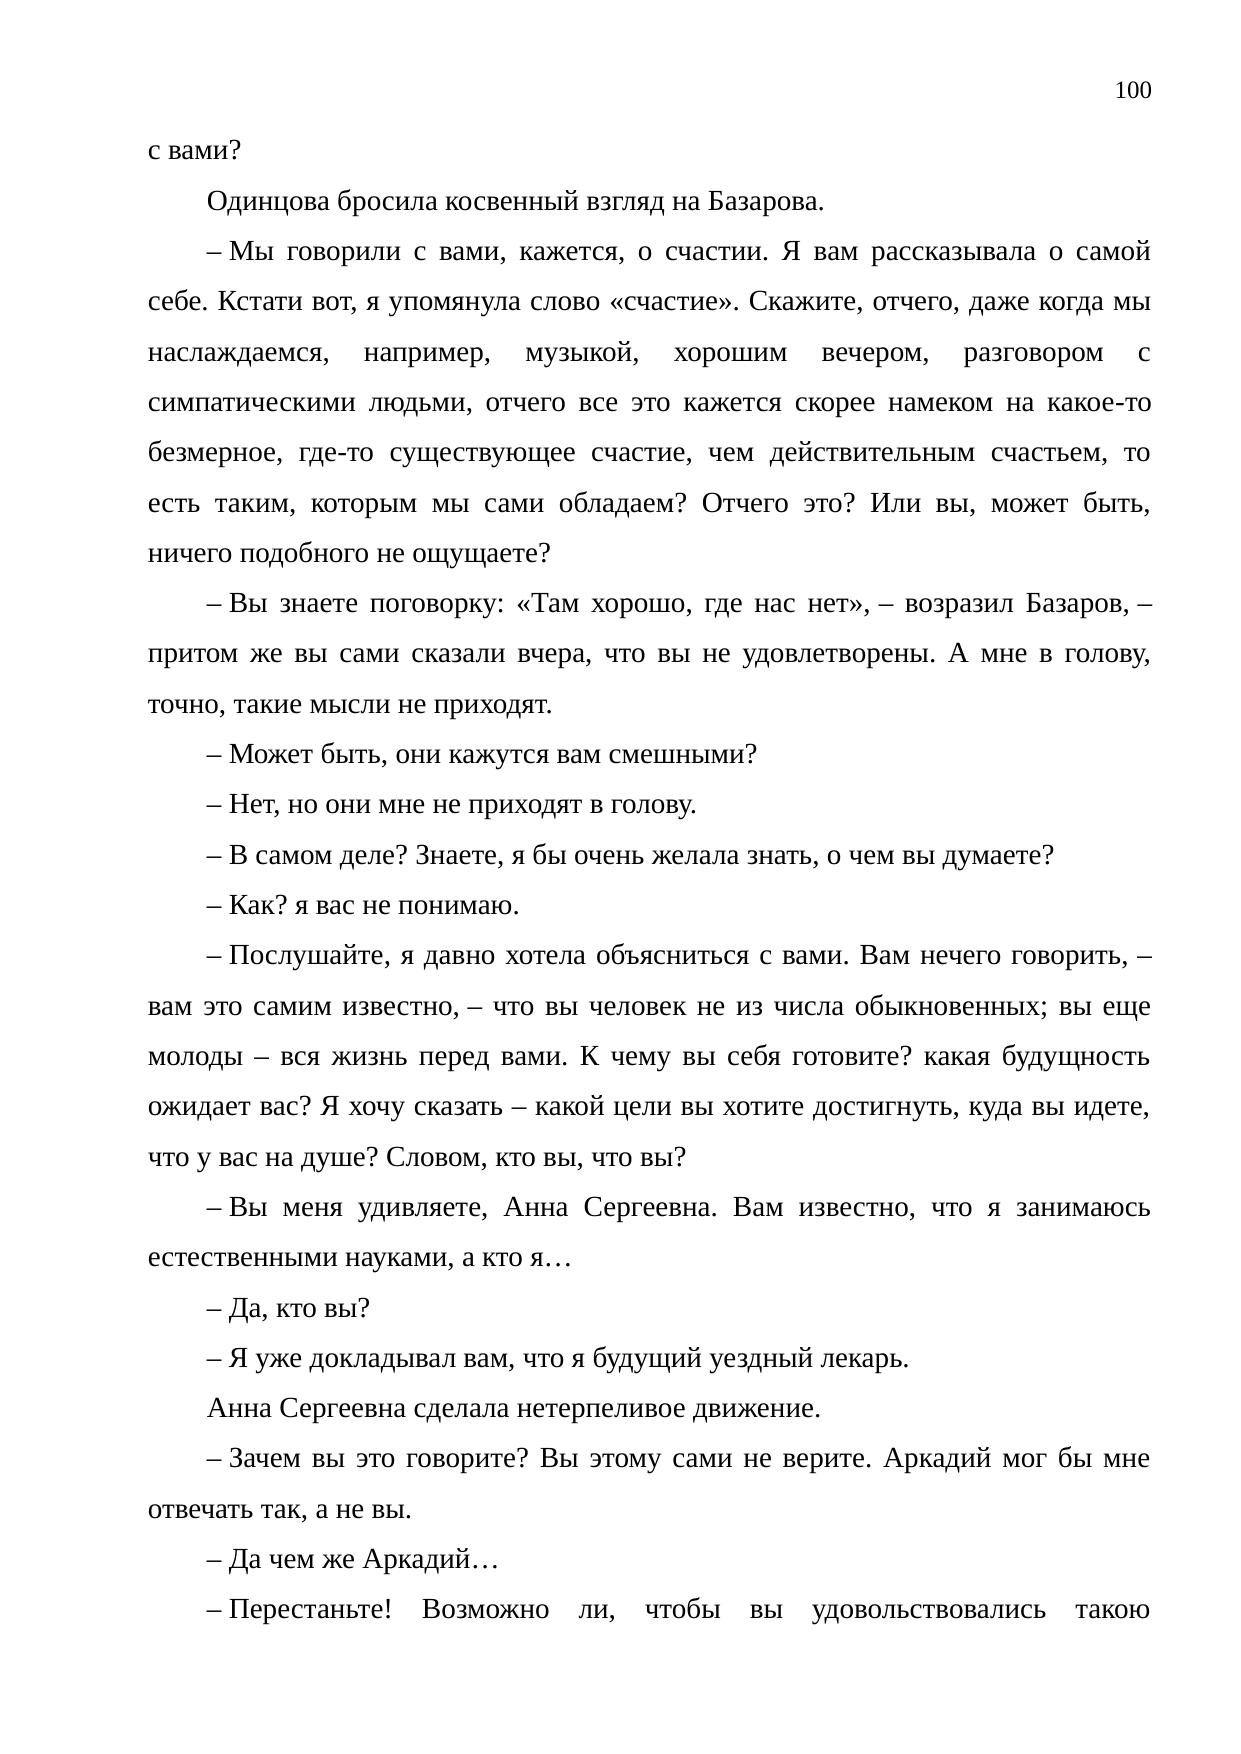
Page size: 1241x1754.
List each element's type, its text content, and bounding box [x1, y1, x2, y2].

text – Послушайте, я давно хотела объясниться с вами. Вам нечего говорить, – вам это самим известно, – что вы человек не из числа обыкновенных; вы еще молоды – вся жизнь перед вами. К чему вы себя готовите? какая будущность ожидает вас? Я хочу сказать – какой цели вы хотите достигнуть, куда вы идете, что у вас на душе? Словом, кто вы, что вы? [148, 937, 1152, 1172]
text Одинцова бросила косвенный взгляд на Базарова. [148, 183, 1152, 216]
text – Нет, но они мне не приходят в голову. [148, 787, 1152, 820]
text – Может быть, они кажутся вам смешными? [148, 736, 1152, 770]
text – Да, кто вы? [148, 1290, 1152, 1323]
text с вами? [148, 132, 1152, 166]
text – Мы говорили с вами, кажется, о счастии. Я вам рассказывала о самой себе. Кстати вот, я упомянула слово «счастие». Скажите, отчего, даже когда мы наслаждаемся, например, музыкой, хорошим вечером, разговором с симпатическими людьми, отчего все это кажется скорее намеком на какое‑то безмерное, где‑то существующее счастие, чем действительным счастьем, то есть таким, которым мы сами обладаем? Отчего это? Или вы, может быть, ничего подобного не ощущаете? [148, 233, 1152, 568]
text – Зачем вы это говорите? Вы этому сами не верите. Аркадий мог бы мне отвечать так, а не вы. [148, 1441, 1152, 1524]
text – Вы знаете поговорку: «Там хорошо, где нас нет», – возразил Базаров, – притом же вы сами сказали вчера, что вы не удовлетворены. А мне в голову, точно, такие мысли не приходят. [148, 585, 1152, 719]
text – Я уже докладывал вам, что я будущий уездный лекарь. [148, 1340, 1152, 1373]
text Анна Сергеевна сделала нетерпеливое движение. [148, 1390, 1152, 1424]
text – Перестаньте! Возможно ли, чтобы вы удовольствовались такою [148, 1592, 1152, 1625]
text – В самом деле? Знаете, я бы очень желала знать, о чем вы думаете? [148, 837, 1152, 870]
text – Вы меня удивляете, Анна Сергеевна. Вам известно, что я занимаюсь естественными науками, а кто я… [148, 1189, 1152, 1273]
text – Да чем же Аркадий… [148, 1541, 1152, 1575]
text – Как? я вас не понимаю. [148, 887, 1152, 921]
